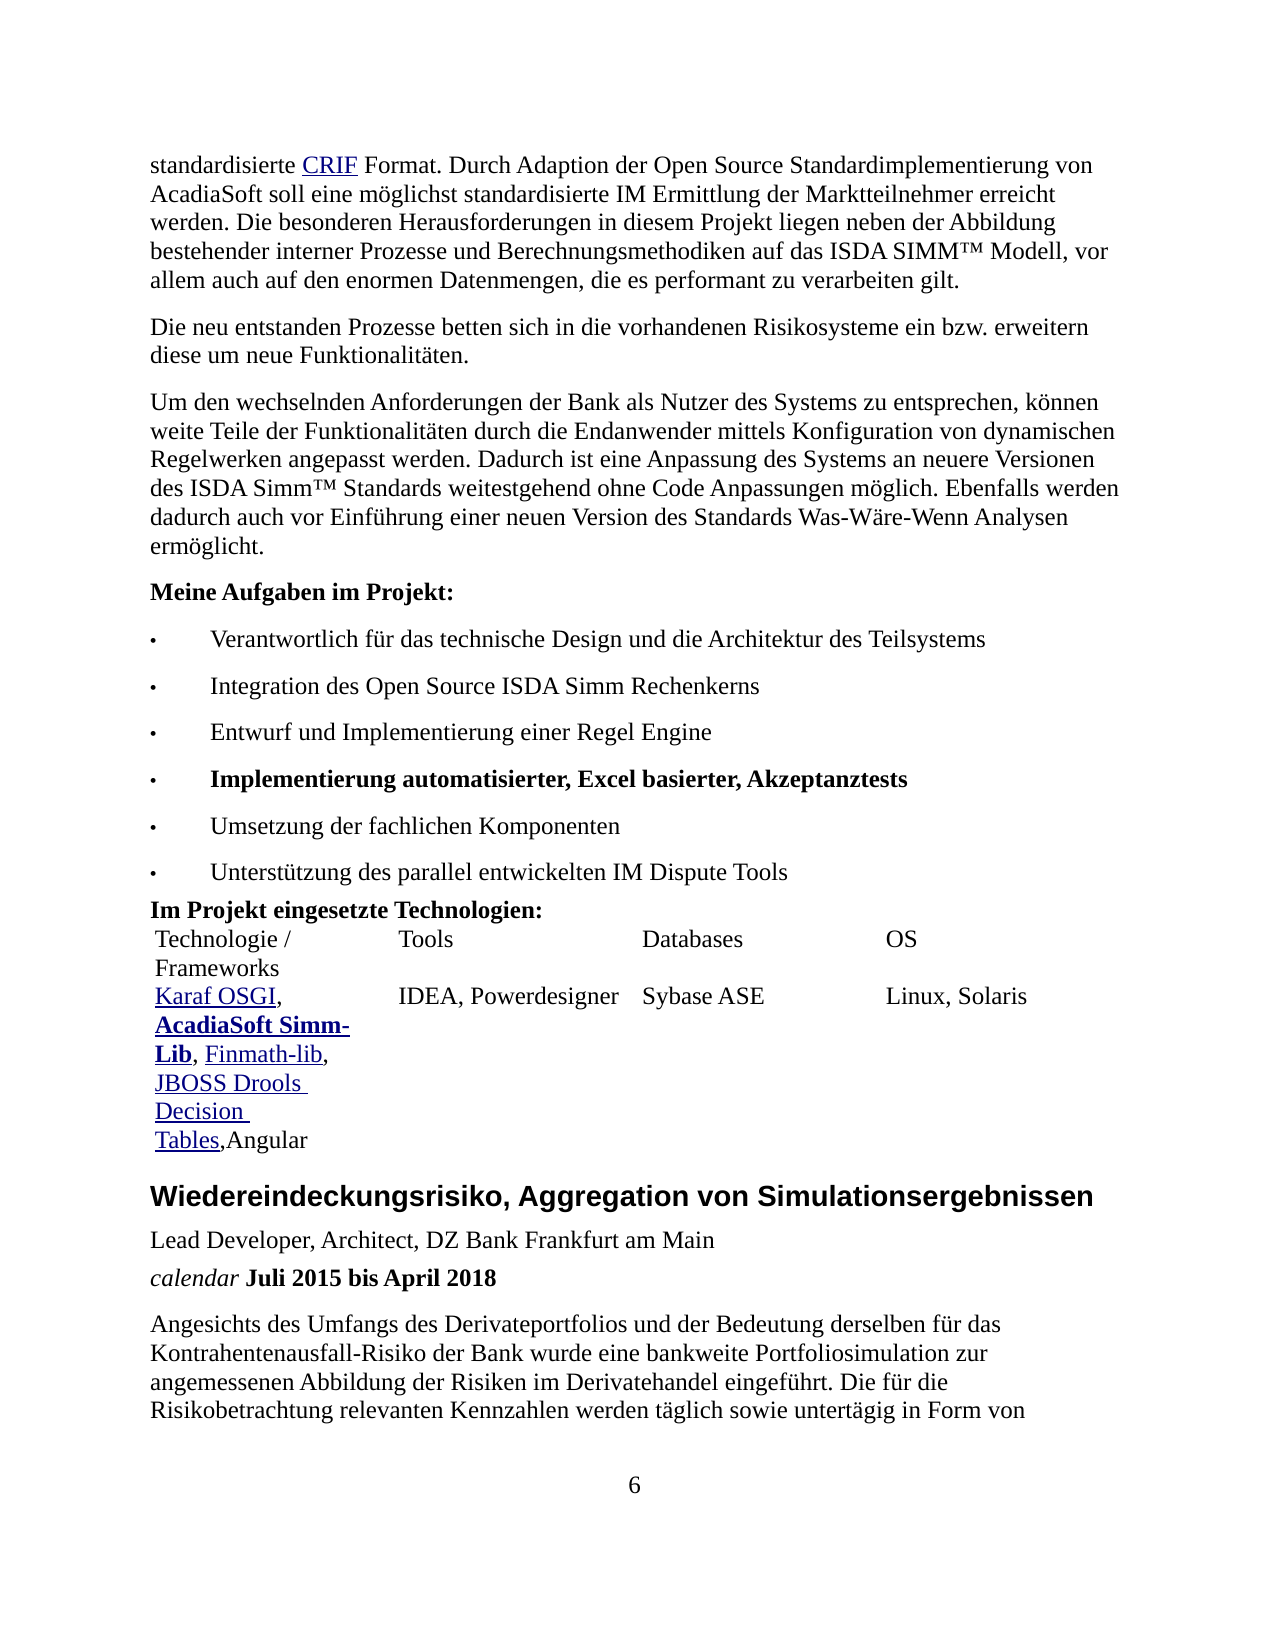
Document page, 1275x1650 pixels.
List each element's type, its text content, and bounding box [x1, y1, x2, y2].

table_cell Karaf OSGI, AcadiaSoft Simm-Lib, Finmath-lib, JBOSS Drools Decision Tables,Angular [150, 981, 394, 1154]
text standardisierte CRIF Format. Durch Adaption der Open Source Standardimplementierung von AcadiaSoft soll eine möglichst standardisierte IM Ermittlung der Marktteilnehmer erreicht werden. Die besonderen Herausforderungen in diesem Projekt liegen neben der Abbildung bestehender interner Prozesse und Berechnungsmethodiken auf das ISDA SIMM™ Modell, vor allem auch auf den enormen Datenmengen, die es performant zu verarbeiten gilt. [150, 150, 1125, 294]
text Im Projekt eingesetzte Technologien: [150, 895, 1125, 924]
text calendar Juli 2015 bis April 2018 [150, 1263, 1125, 1291]
list Umsetzung der fachlichen Komponenten [150, 811, 1125, 839]
table_cell IDEA, Powerdesigner [394, 981, 637, 1154]
table_header Technologie / Frameworks [150, 924, 394, 981]
list Implementierung automatisierter, Excel basierter, Akzeptanztests [150, 764, 1125, 793]
text Die neu entstanden Prozesse betten sich in die vorhandenen Risikosysteme ein bzw. erweitern diese um neue Funktionalitäten. [150, 312, 1125, 369]
table_header Tools [394, 924, 637, 981]
list Unterstützung des parallel entwickelten IM Dispute Tools [150, 857, 1125, 886]
table_header OS [881, 924, 1125, 981]
list Verantwortlich für das technische Design und die Architektur des Teilsystems [150, 624, 1125, 653]
table_header Databases [638, 924, 881, 981]
table_cell Sybase ASE [638, 981, 881, 1154]
list Entwurf und Implementierung einer Regel Engine [150, 717, 1125, 746]
text Um den wechselnden Anforderungen der Bank als Nutzer des Systems zu entsprechen, können weite Teile der Funktionalitäten durch die Endanwender mittels Konfiguration von dynamischen Regelwerken angepasst werden. Dadurch ist eine Anpassung des Systems an neuere Versionen des ISDA Simm™ Standards weitestgehend ohne Code Anpassungen möglich. Ebenfalls werden dadurch auch vor Einführung einer neuen Version des Standards Was-Wäre-Wenn Analysen ermöglicht. [150, 387, 1125, 559]
table_cell Linux, Solaris [881, 981, 1125, 1154]
subtitle Wiedereindeckungsrisiko, Aggregation von Simulationsergebnissen [150, 1179, 1125, 1212]
text Meine Aufgaben im Projekt: [150, 577, 1125, 606]
text Angesichts des Umfangs des Derivateportfolios und der Bedeutung derselben für das Kontrahentenausfall-Risiko der Bank wurde eine bankweite Portfoliosimulation zur angemessenen Abbildung der Risiken im Derivatehandel eingeführt. Die für die Risikobetrachtung relevanten Kennzahlen werden täglich sowie untertägig in Form von [150, 1309, 1125, 1424]
text Lead Developer, Architect, DZ Bank Frankfurt am Main [150, 1225, 1125, 1254]
list Integration des Open Source ISDA Simm Rechenkerns [150, 671, 1125, 699]
